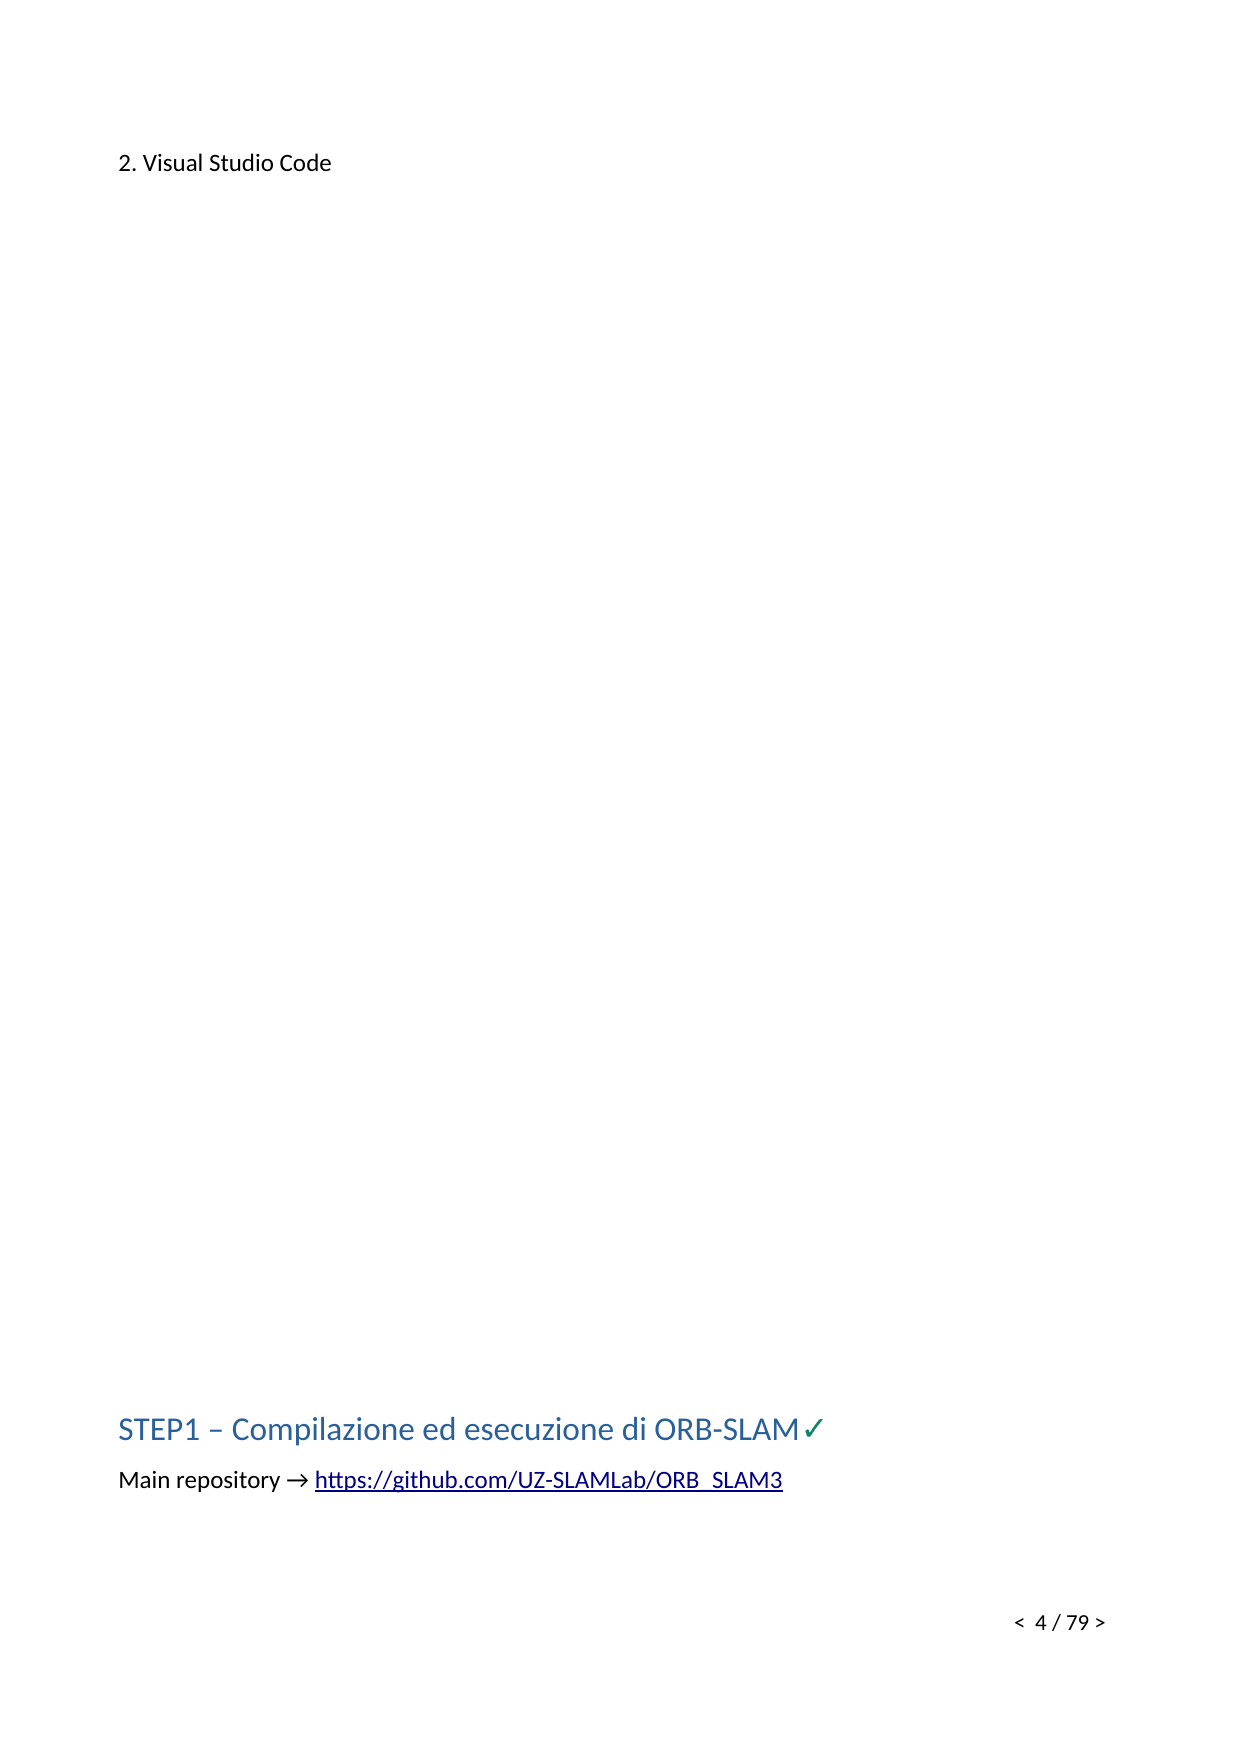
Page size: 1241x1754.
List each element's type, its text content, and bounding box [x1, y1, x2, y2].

text Main repository → https://github.com/UZ-SLAMLab/ORB_SLAM3 [118, 1464, 1122, 1494]
subtitle STEP1 – Compilazione ed esecuzione di ORB-SLAM✓ [118, 1408, 1122, 1449]
text 2. Visual Studio Code [118, 148, 1122, 178]
